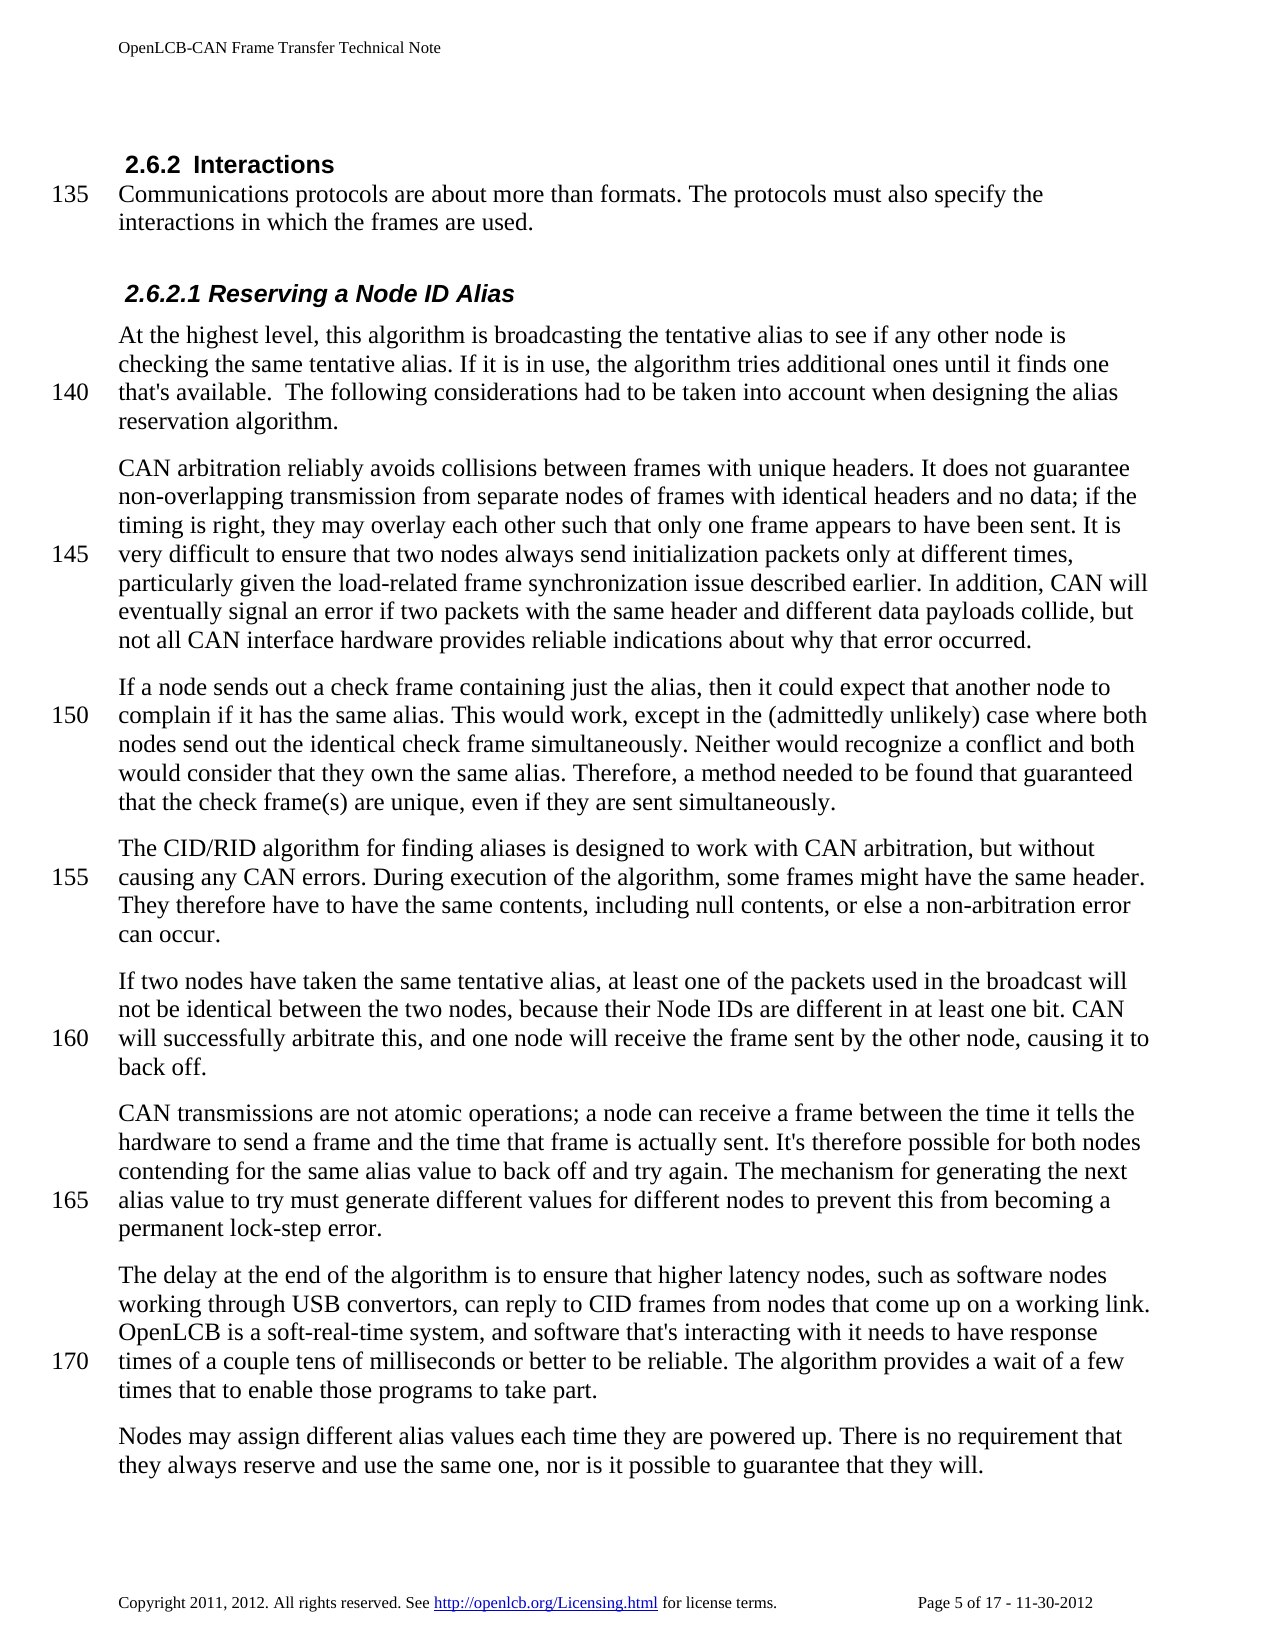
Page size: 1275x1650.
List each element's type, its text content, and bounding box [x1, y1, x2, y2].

text If two nodes have taken the same tentative alias, at least one of the packets used in the broadcast will not be identical between the two nodes, because their Node IDs are different in at least one bit. CAN will successfully arbitrate this, and one node will receive the frame sent by the other node, causing it to back off. [118, 966, 1157, 1081]
subtitle Interactions [118, 150, 1157, 179]
text Nodes may assign different alias values each time they are powered up. There is no requirement that they always reserve and use the same one, nor is it possible to guarantee that they will. [118, 1421, 1157, 1479]
text The delay at the end of the algorithm is to ensure that higher latency nodes, such as software nodes working through USB convertors, can reply to CID frames from nodes that come up on a working link. OpenLCB is a soft-real-time system, and software that's interacting with it needs to have response times of a couple tens of milliseconds or better to be reliable. The algorithm provides a wait of a few times that to enable those programs to take part. [118, 1260, 1157, 1404]
text CAN arbitration reliably avoids collisions between frames with unique headers. It does not guarantee non-overlapping transmission from separate nodes of frames with identical headers and no data; if the timing is right, they may overlay each other such that only one frame appears to have been sent. It is very difficult to ensure that two nodes always send initialization packets only at different times, particularly given the load-related frame synchronization issue described earlier. In addition, CAN will eventually signal an error if two packets with the same header and different data payloads collide, but not all CAN interface hardware provides reliable indications about why that error occurred. [118, 453, 1157, 654]
text The CID/RID algorithm for finding aliases is designed to work with CAN arbitration, but without causing any CAN errors. During execution of the algorithm, some frames might have the same header. They therefore have to have the same contents, including null contents, or else a non-arbitration error can occur. [118, 833, 1157, 948]
text At the highest level, this algorithm is broadcasting the tentative alias to see if any other node is checking the same tentative alias. If it is in use, the algorithm tries additional ones until it finds one that's available. The following considerations had to be taken into account when designing the alias reservation algorithm. [118, 320, 1157, 435]
text If a node sends out a check frame containing just the alias, then it could expect that another node to complain if it has the same alias. This would work, except in the (admittedly unlikely) case where both nodes send out the identical check frame simultaneously. Neither would recognize a conflict and both would consider that they own the same alias. Therefore, a method needed to be found that guaranteed that the check frame(s) are unique, even if they are sent simultaneously. [118, 672, 1157, 815]
text Communications protocols are about more than formats. The protocols must also specify the interactions in which the frames are used. [118, 179, 1157, 236]
text CAN transmissions are not atomic operations; a node can receive a frame between the time it tells the hardware to send a frame and the time that frame is actually sent. It's therefore possible for both nodes contending for the same alias value to back off and try again. The mechanism for generating the next alias value to try must generate different values for different nodes to prevent this from becoming a permanent lock-step error. [118, 1098, 1157, 1242]
subtitle Reserving a Node ID Alias [118, 279, 1157, 307]
